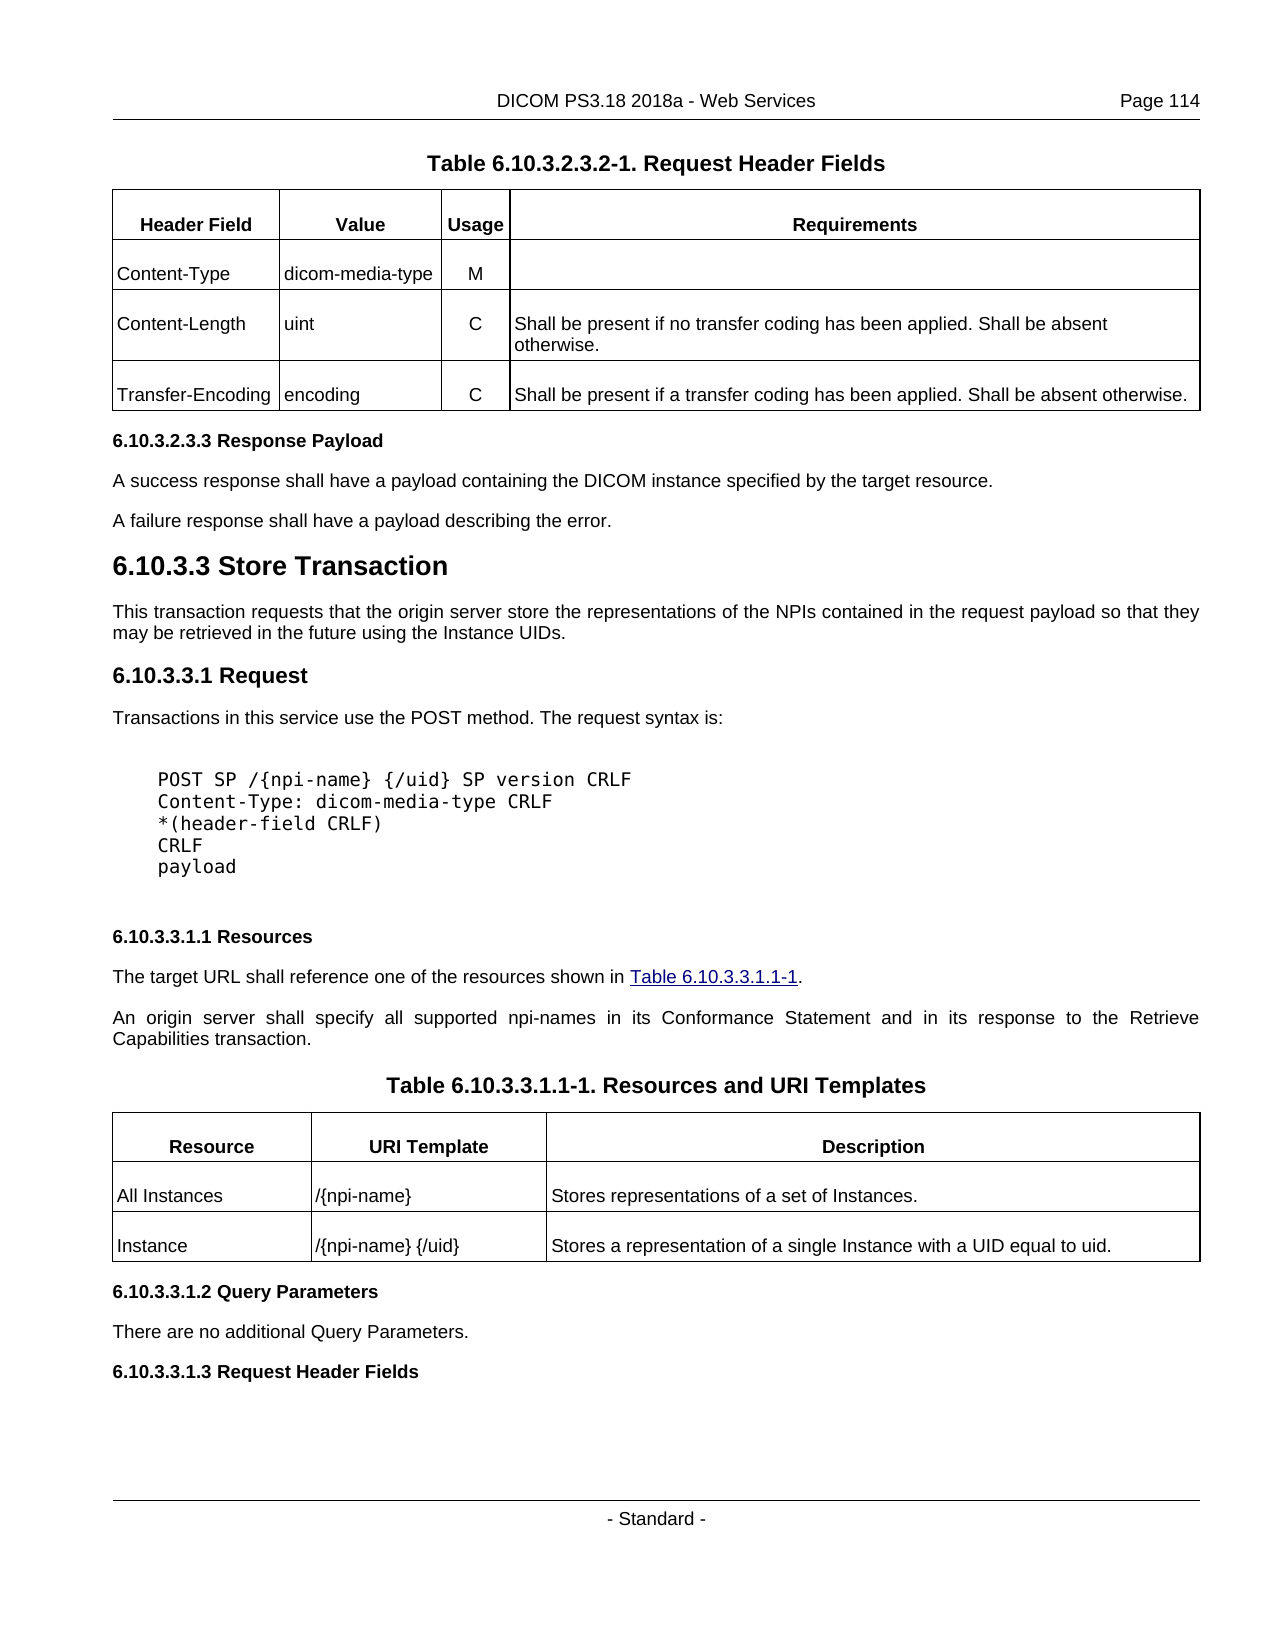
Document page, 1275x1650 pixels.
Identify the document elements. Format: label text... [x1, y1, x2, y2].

table_header Header Field [113, 190, 279, 239]
text Table 6.10.3.3.1.1-1. Resources and URI Templates [112, 1072, 1200, 1098]
table_cell /{npi-name} [312, 1162, 546, 1211]
table_cell Stores representations of a set of Instances. [547, 1162, 1199, 1211]
text 6.10.3.3.1 Request [112, 662, 1200, 688]
table_header Requirements [511, 190, 1199, 239]
table_cell C [442, 361, 509, 410]
text There are no additional Query Parameters. [112, 1321, 1200, 1342]
text POST SP /{npi-name} {/uid} SP version CRLF Content-Type: dicom-media-type CRLF *(header-field CRLF) CRLF payload [112, 747, 1200, 907]
table_header URI Template [312, 1113, 546, 1161]
table_cell C [442, 290, 509, 360]
table_cell M [442, 240, 509, 289]
text 6.10.3.3 Store Transaction [112, 550, 1200, 582]
table_cell Content-Type [113, 240, 279, 289]
table_cell Content-Length [113, 290, 279, 360]
text A success response shall have a payload containing the DICOM instance specified by the target resource. [112, 470, 1200, 491]
table_cell Shall be present if no transfer coding has been applied. Shall be absent otherwise. [511, 290, 1199, 360]
table_cell Instance [113, 1212, 311, 1261]
table_header Usage [442, 190, 509, 239]
text This transaction requests that the origin server store the representations of the NPIs contained in the request payload so that they may be retrieved in the future using the Instance UIDs. [112, 600, 1200, 643]
text Transactions in this service use the POST method. The request syntax is: [112, 707, 1200, 728]
text A failure response shall have a payload describing the error. [112, 510, 1200, 532]
table_header Description [547, 1113, 1199, 1161]
table_cell Stores a representation of a single Instance with a UID equal to uid. [547, 1212, 1199, 1261]
text 6.10.3.2.3.3 Response Payload [112, 429, 1200, 451]
table_cell All Instances [113, 1162, 311, 1211]
table_cell encoding [280, 361, 441, 410]
text 6.10.3.3.1.1 Resources [112, 926, 1200, 947]
table_header Resource [113, 1113, 311, 1161]
text The target URL shall reference one of the resources shown in Table 6.10.3.3.1.1-1. [112, 966, 1200, 988]
table_cell [511, 240, 1199, 289]
table_cell /{npi-name} {/uid} [312, 1212, 546, 1261]
table_header Value [280, 190, 441, 239]
table_cell dicom-media-type [280, 240, 441, 289]
table_cell Shall be present if a transfer coding has been applied. Shall be absent otherwise. [511, 361, 1199, 410]
text Table 6.10.3.2.3.2-1. Request Header Fields [112, 150, 1200, 176]
text An origin server shall specify all supported npi-names in its Conformance Statement and in its response to the Retrieve Capabilities transaction. [112, 1007, 1200, 1050]
table_cell uint [280, 290, 441, 360]
table_cell Transfer-Encoding [113, 361, 279, 410]
text 6.10.3.3.1.3 Request Header Fields [112, 1361, 1200, 1383]
text 6.10.3.3.1.2 Query Parameters [112, 1280, 1200, 1302]
